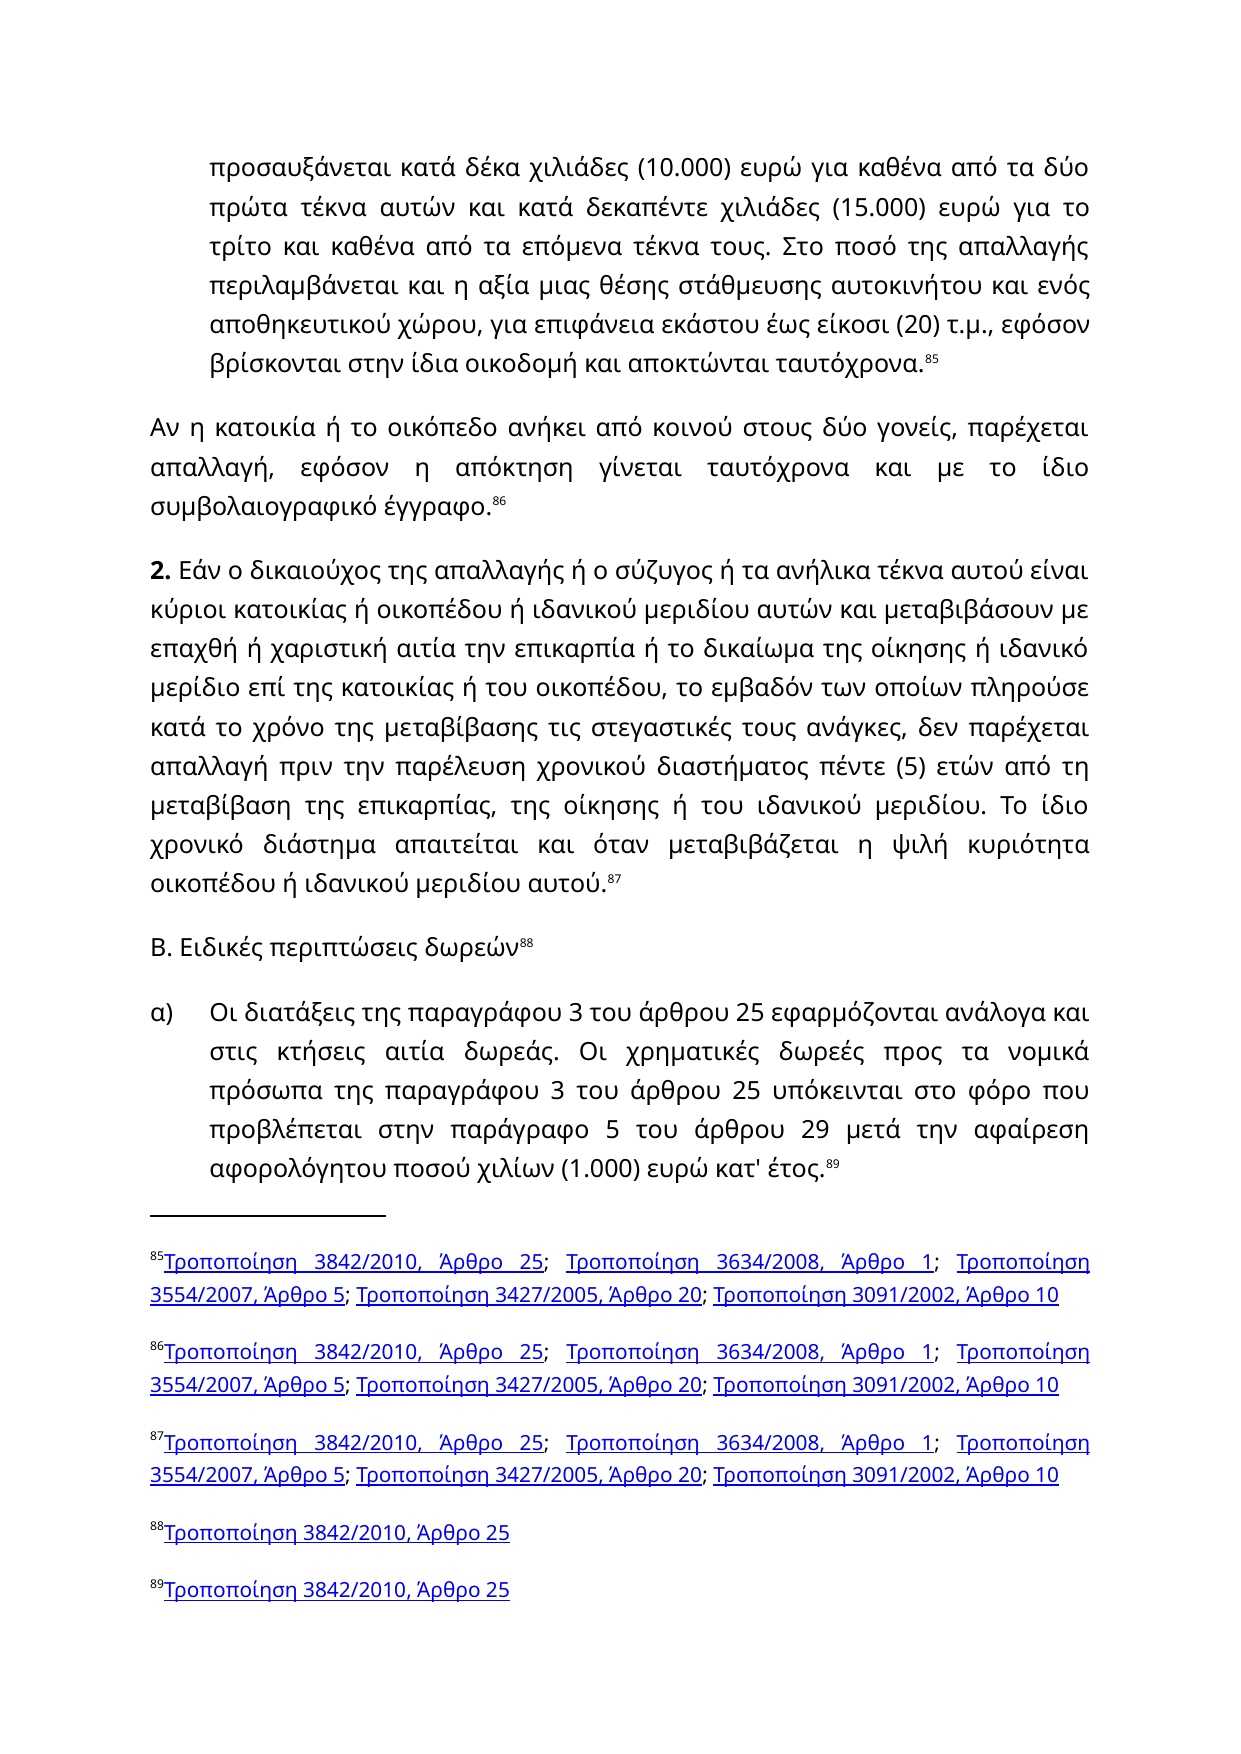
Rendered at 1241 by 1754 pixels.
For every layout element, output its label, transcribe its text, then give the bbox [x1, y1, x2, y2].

text Τροποποίηση 3842/2010, Άρθρο 25 [150, 1576, 1090, 1604]
text Β. Ειδικές περιπτώσεις δωρεών [150, 930, 1090, 964]
text Τροποποίηση 3842/2010, Άρθρο 25; Τροποποίηση 3634/2008, Άρθρο 1; Τροποποίηση 3554/2007, Άρθρο 5; Τροποποίηση 3427/2005, Άρθρο 20; Τροποποίηση 3091/2002, Άρθρο 10 [150, 1337, 1090, 1398]
text Τροποποίηση 3842/2010, Άρθρο 25 [150, 1518, 1090, 1546]
text 2. Εάν ο δικαιούχος της απαλλαγής ή ο σύζυγος ή τα ανήλικα τέκνα αυτού είναι κύριοι κατοικίας ή οικοπέδου ή ιδανικού μεριδίου αυτών και μεταβιβάσουν με επαχθή ή χαριστική αιτία την επικαρπία ή το δικαίωμα της οίκησης ή ιδανικό μερίδιο επί της κατοικίας ή του οικοπέδου, το εμβαδόν των οποίων πληρούσε κατά το χρόνο της με­ταβίβασης τις στεγαστικές τους ανάγκες, δεν παρέχεται απαλλαγή πριν την παρέλευση χρονικού διαστήματος πέντε (5) ετών από τη μεταβίβαση της επικαρπίας, της οίκησης ή του ιδανικού μεριδίου. Το ίδιο χρονικό διάστη­μα απαιτείται και όταν μεταβιβάζεται η ψιλή κυριότητα οικοπέδου ή ιδανικού μεριδίου αυτού. [150, 552, 1090, 900]
text Αν η κατοικία ή το οικόπεδο ανήκει από κοινού στους δύο γονείς, παρέχεται απαλλαγή, εφόσον η απόκτηση γίνεται ταυτόχρονα και με το ίδιο συμβολαιογραφικό έγγραφο. [150, 410, 1090, 522]
list προσαυξάνεται κατά δέκα χιλιάδες (10.000) ευρώ για καθένα από τα δύο πρώτα τέκνα αυτών και κατά δεκαπέ­ντε χιλιάδες (15.000) ευρώ για το τρίτο και καθένα από τα επόμενα τέκνα τους. Στο ποσό της απαλλαγής περι­λαμβάνεται και η αξία μιας θέσης στάθμευσης αυτοκινή­του και ενός αποθηκευτικού χώρου, για επιφάνεια εκά­στου έως είκοσι (20) τ.μ., εφόσον βρίσκονται στην ίδια οικοδομή και αποκτώνται ταυτόχρονα. [150, 150, 1090, 380]
text Τροποποίηση 3842/2010, Άρθρο 25; Τροποποίηση 3634/2008, Άρθρο 1; Τροποποίηση 3554/2007, Άρθρο 5; Τροποποίηση 3427/2005, Άρθρο 20; Τροποποίηση 3091/2002, Άρθρο 10 [150, 1428, 1090, 1489]
text Τροποποίηση 3842/2010, Άρθρο 25; Τροποποίηση 3634/2008, Άρθρο 1; Τροποποίηση 3554/2007, Άρθρο 5; Τροποποίηση 3427/2005, Άρθρο 20; Τροποποίηση 3091/2002, Άρθρο 10 [150, 1247, 1090, 1308]
list α) Οι διατάξεις της παραγράφου 3 του άρθρου 25 εφαρμόζονται ανάλογα και στις κτήσεις αιτία δωρεάς. Οι χρηματικές δωρεές προς τα νομικά πρόσωπα της παρα­γράφου 3 του άρθρου 25 υπόκεινται στο φόρο που προ­βλέπεται στην παράγραφο 5 του άρθρου 29 μετά την αφαίρεση αφορολόγητου ποσού χιλίων (1.000) ευρώ κατ' έτος. [150, 994, 1090, 1185]
